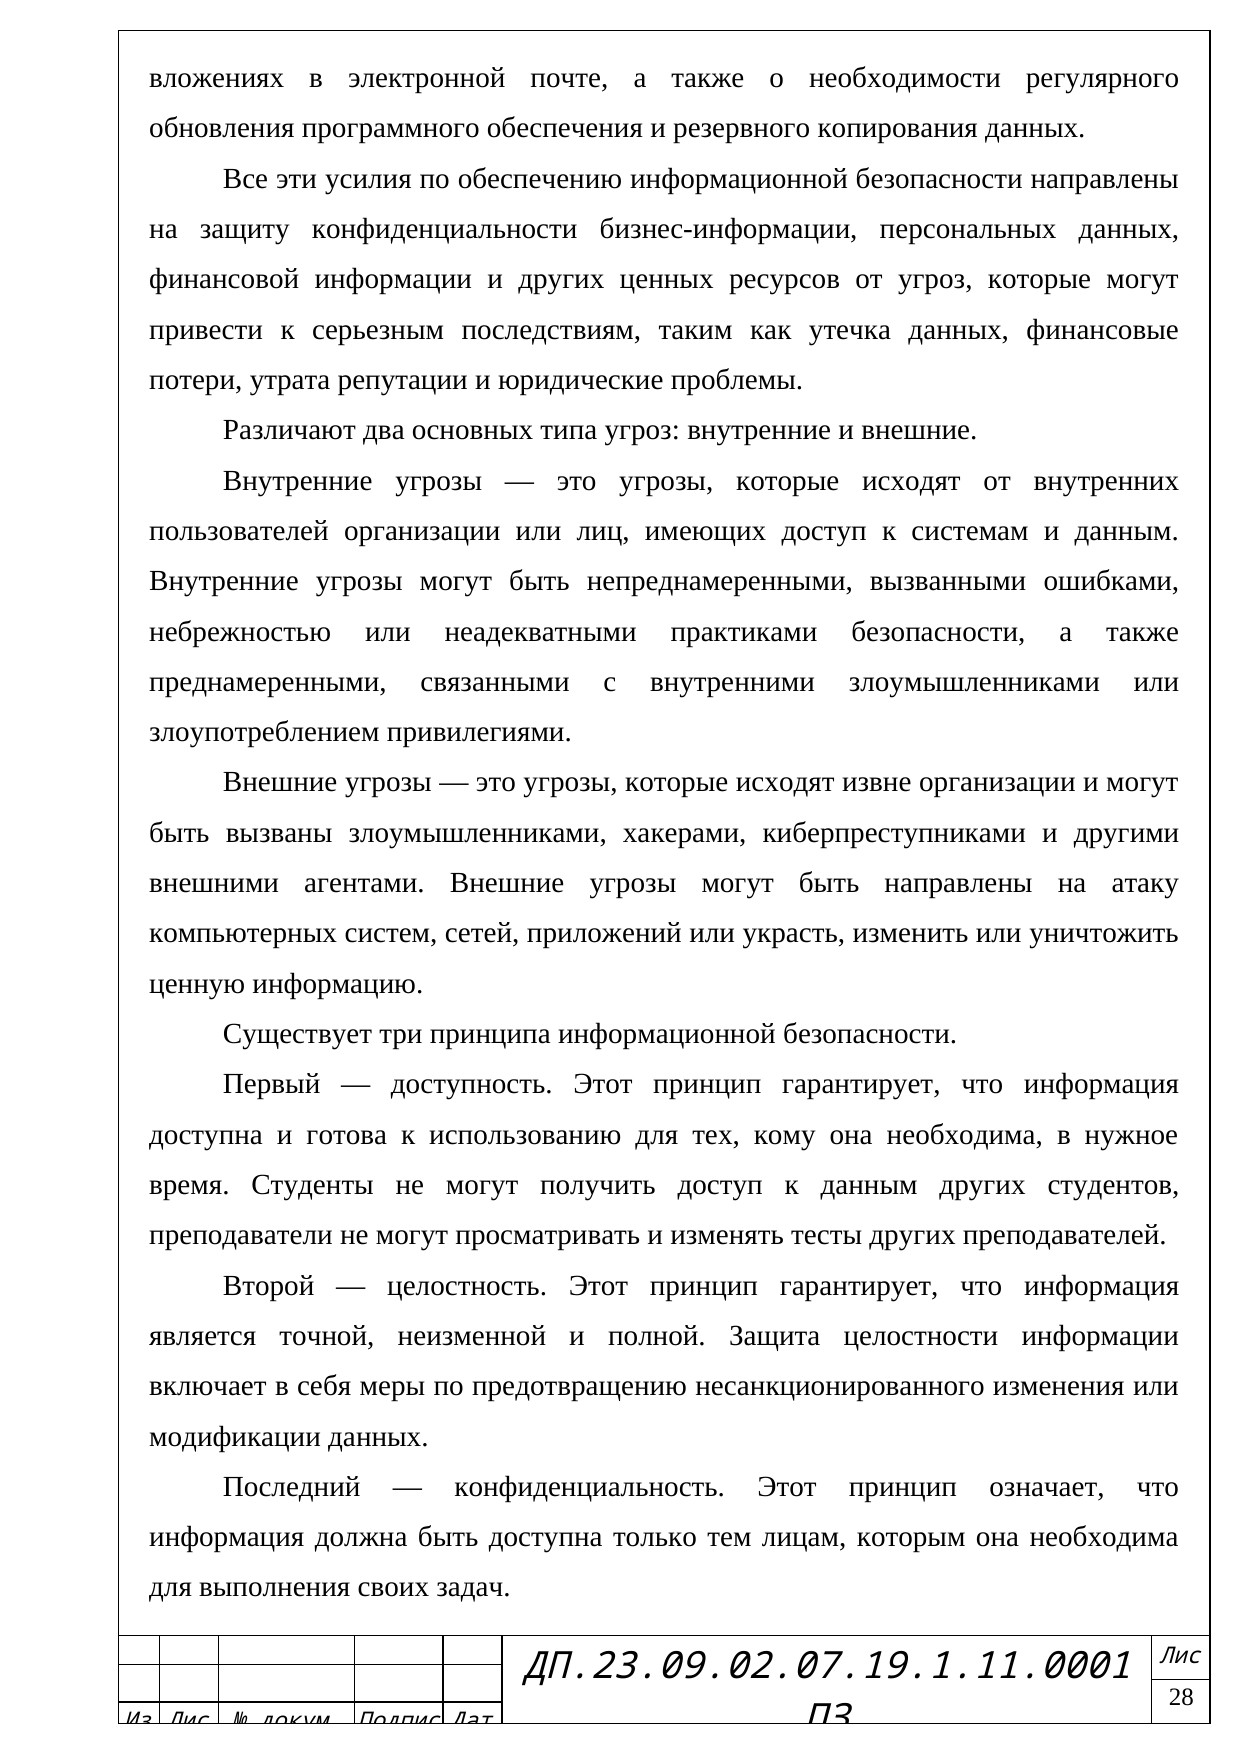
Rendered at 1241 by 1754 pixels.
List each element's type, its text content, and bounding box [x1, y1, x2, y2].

text Последний — конфиденциальность. Этот принцип означает, что информация должна быть доступна только тем лицам, которым она необходима для выполнения своих задач. [149, 1469, 1180, 1603]
text Различают два основных типа угроз: внутренние и внешние. [149, 412, 1180, 446]
text Внешние угрозы — это угрозы, которые исходят извне организации и могут быть вызваны злоумышленниками, хакерами, киберпреступниками и другими внешними агентами. Внешние угрозы могут быть направлены на атаку компьютерных систем, сетей, приложений или украсть, изменить или уничтожить ценную информацию. [149, 764, 1180, 999]
text Внутренние угрозы — это угрозы, которые исходят от внутренних пользователей организации или лиц, имеющих доступ к системам и данным. Внутренние угрозы могут быть непреднамеренными, вызванными ошибками, небрежностью или неадекватными практиками безопасности, а также преднамеренными, связанными с внутренними злоумышленниками или злоупотреблением привилегиями. [149, 463, 1180, 748]
text Первый — доступность. Этот принцип гарантирует, что информация доступна и готова к использованию для тех, кому она необходима, в нужное время. Студенты не могут получить доступ к данным других студентов, преподаватели не могут просматривать и изменять тесты других преподавателей. [149, 1066, 1180, 1251]
text Существует три принципа информационной безопасности. [149, 1016, 1180, 1050]
text Второй — целостность. Этот принцип гарантирует, что информация является точной, неизменной и полной. Защита целостности информации включает в себя меры по предотвращению несанкционированного изменения или модификации данных. [149, 1268, 1180, 1452]
text вложениях в электронной почте, а также о необходимости регулярного обновления программного обеспечения и резервного копирования данных. [149, 60, 1180, 144]
text Все эти усилия по обеспечению информационной безопасности направлены на защиту конфиденциальности бизнес-информации, персональных данных, финансовой информации и других ценных ресурсов от угроз, которые могут привести к серьезным последствиям, таким как утечка данных, финансовые потери, утрата репутации и юридические проблемы. [149, 161, 1180, 396]
